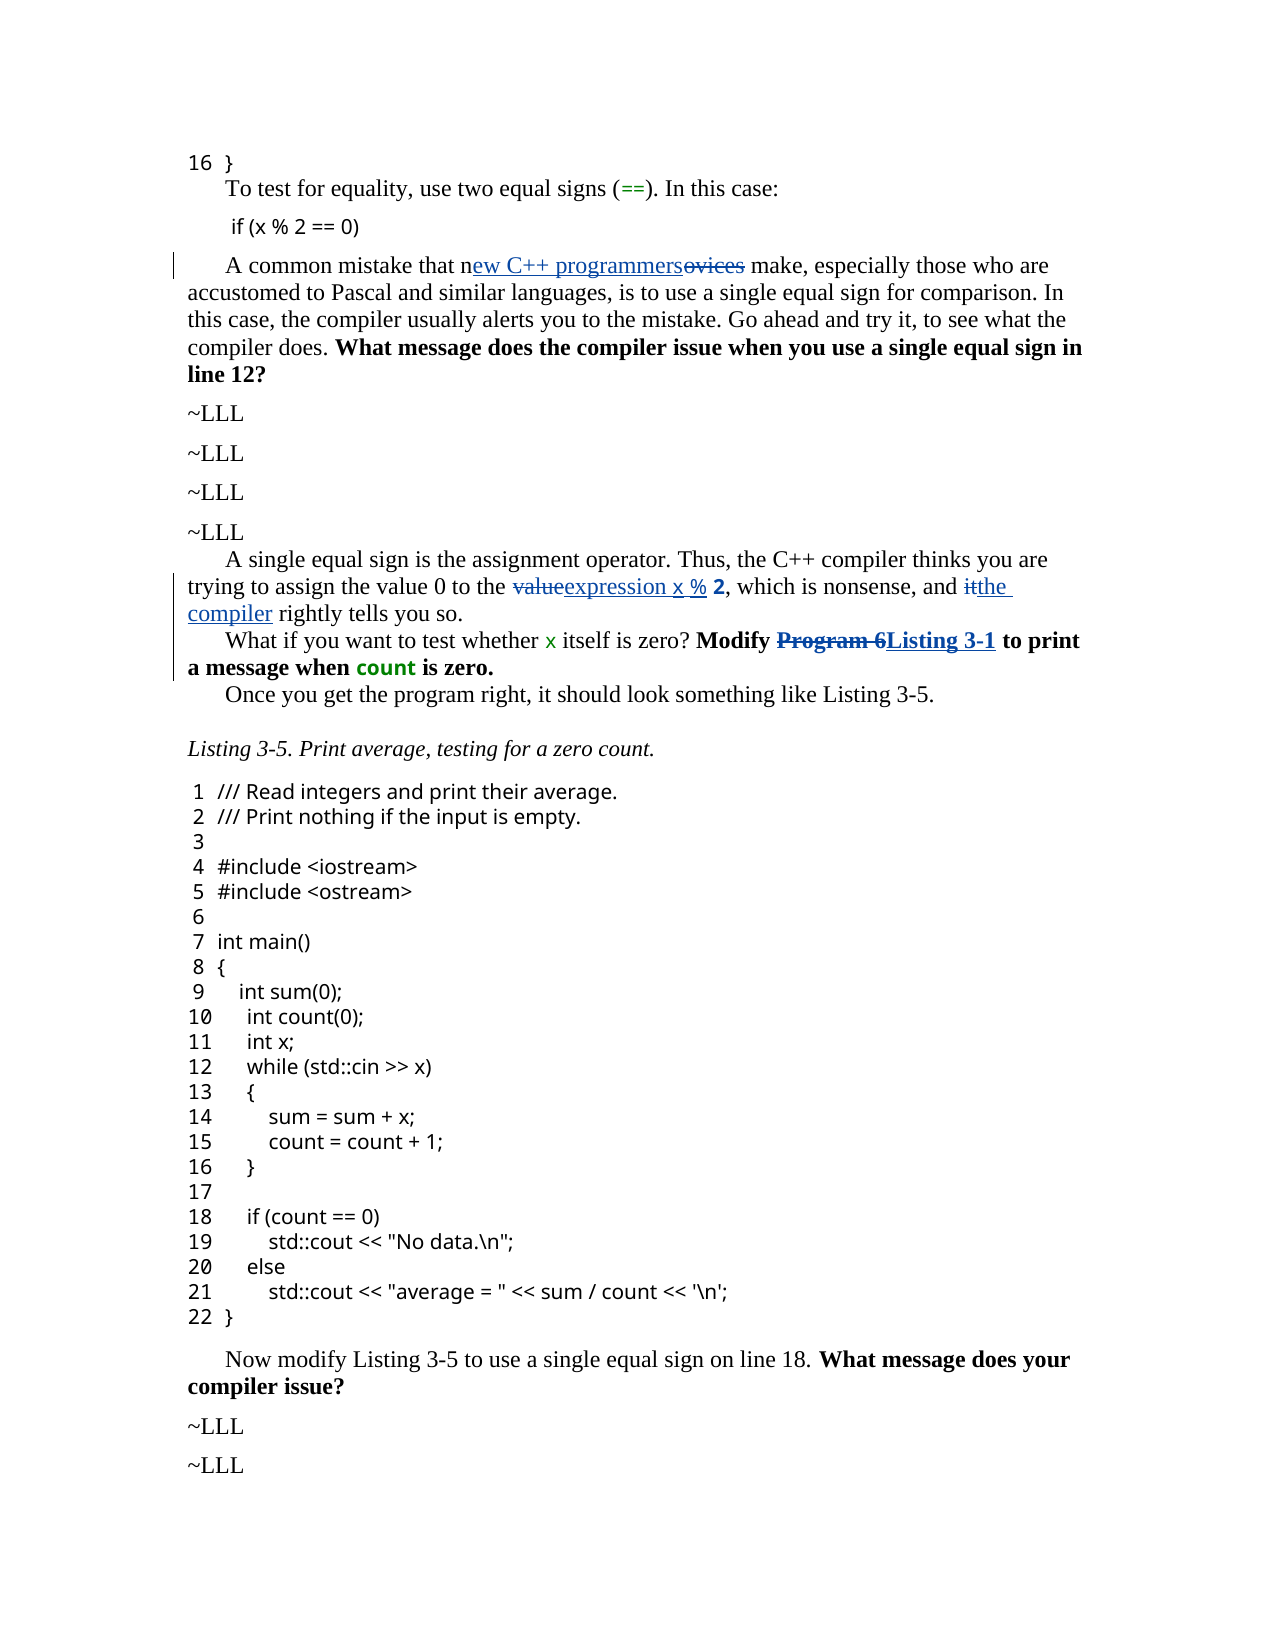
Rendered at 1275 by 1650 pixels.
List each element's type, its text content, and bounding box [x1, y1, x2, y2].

list { [187, 1079, 1072, 1104]
list } [187, 1304, 1072, 1329]
list } [187, 150, 1072, 175]
text ~LLL [187, 439, 1087, 467]
list #include <ostream> [187, 879, 1072, 904]
list std::cout << "No data.\n"; [187, 1229, 1072, 1254]
list #include <iostream> [187, 854, 1072, 879]
list while (std::cin >> x) [187, 1054, 1072, 1079]
text A single equal sign is the assignment operator. Thus, the C++ compiler thinks you are trying to assign the value 0 to the expression x % 2, which is nonsense, and the compiler rightly tells you so. [187, 546, 1087, 627]
list count = count + 1; [187, 1129, 1072, 1154]
list else [187, 1254, 1072, 1279]
text ~LLL [187, 1452, 1087, 1479]
list sum = sum + x; [187, 1104, 1072, 1129]
list { [187, 954, 1072, 979]
list int x; [187, 1029, 1072, 1054]
list } [187, 1154, 1072, 1179]
list /// Print nothing if the input is empty. [187, 804, 1072, 829]
text Listing 3-5. Print average, testing for a zero count. [187, 733, 1087, 762]
list int main() [187, 929, 1072, 954]
list int sum(0); [187, 979, 1072, 1004]
list std::cout << "average = " << sum / count << '\n'; [187, 1279, 1072, 1304]
list /// Read integers and print their average. [187, 779, 1072, 804]
text To test for equality, use two equal signs (==). In this case: [187, 175, 1087, 202]
text Once you get the program right, it should look something like Listing 3-5. [187, 681, 1087, 708]
text ~LLL [187, 519, 1087, 546]
text What if you want to test whether x itself is zero? Modify Listing 3-1 to print a message when count is zero. [187, 627, 1087, 681]
text if (x % 2 == 0) [187, 214, 1072, 239]
list int count(0); [187, 1004, 1072, 1029]
text A common mistake that new C++ programmers make, especially those who are accustomed to Pascal and similar languages, is to use a single equal sign for comparison. In this case, the compiler usually alerts you to the mistake. Go ahead and try it, to see what the compiler does. What message does the compiler issue when you use a single equal sign in line 12? [187, 252, 1087, 387]
text ~LLL [187, 400, 1087, 427]
list if (count == 0) [187, 1204, 1072, 1229]
text ~LLL [187, 479, 1087, 506]
text ~LLL [187, 1412, 1087, 1439]
text Now modify Listing 3-5 to use a single equal sign on line 18. What message does your compiler issue? [187, 1346, 1087, 1400]
